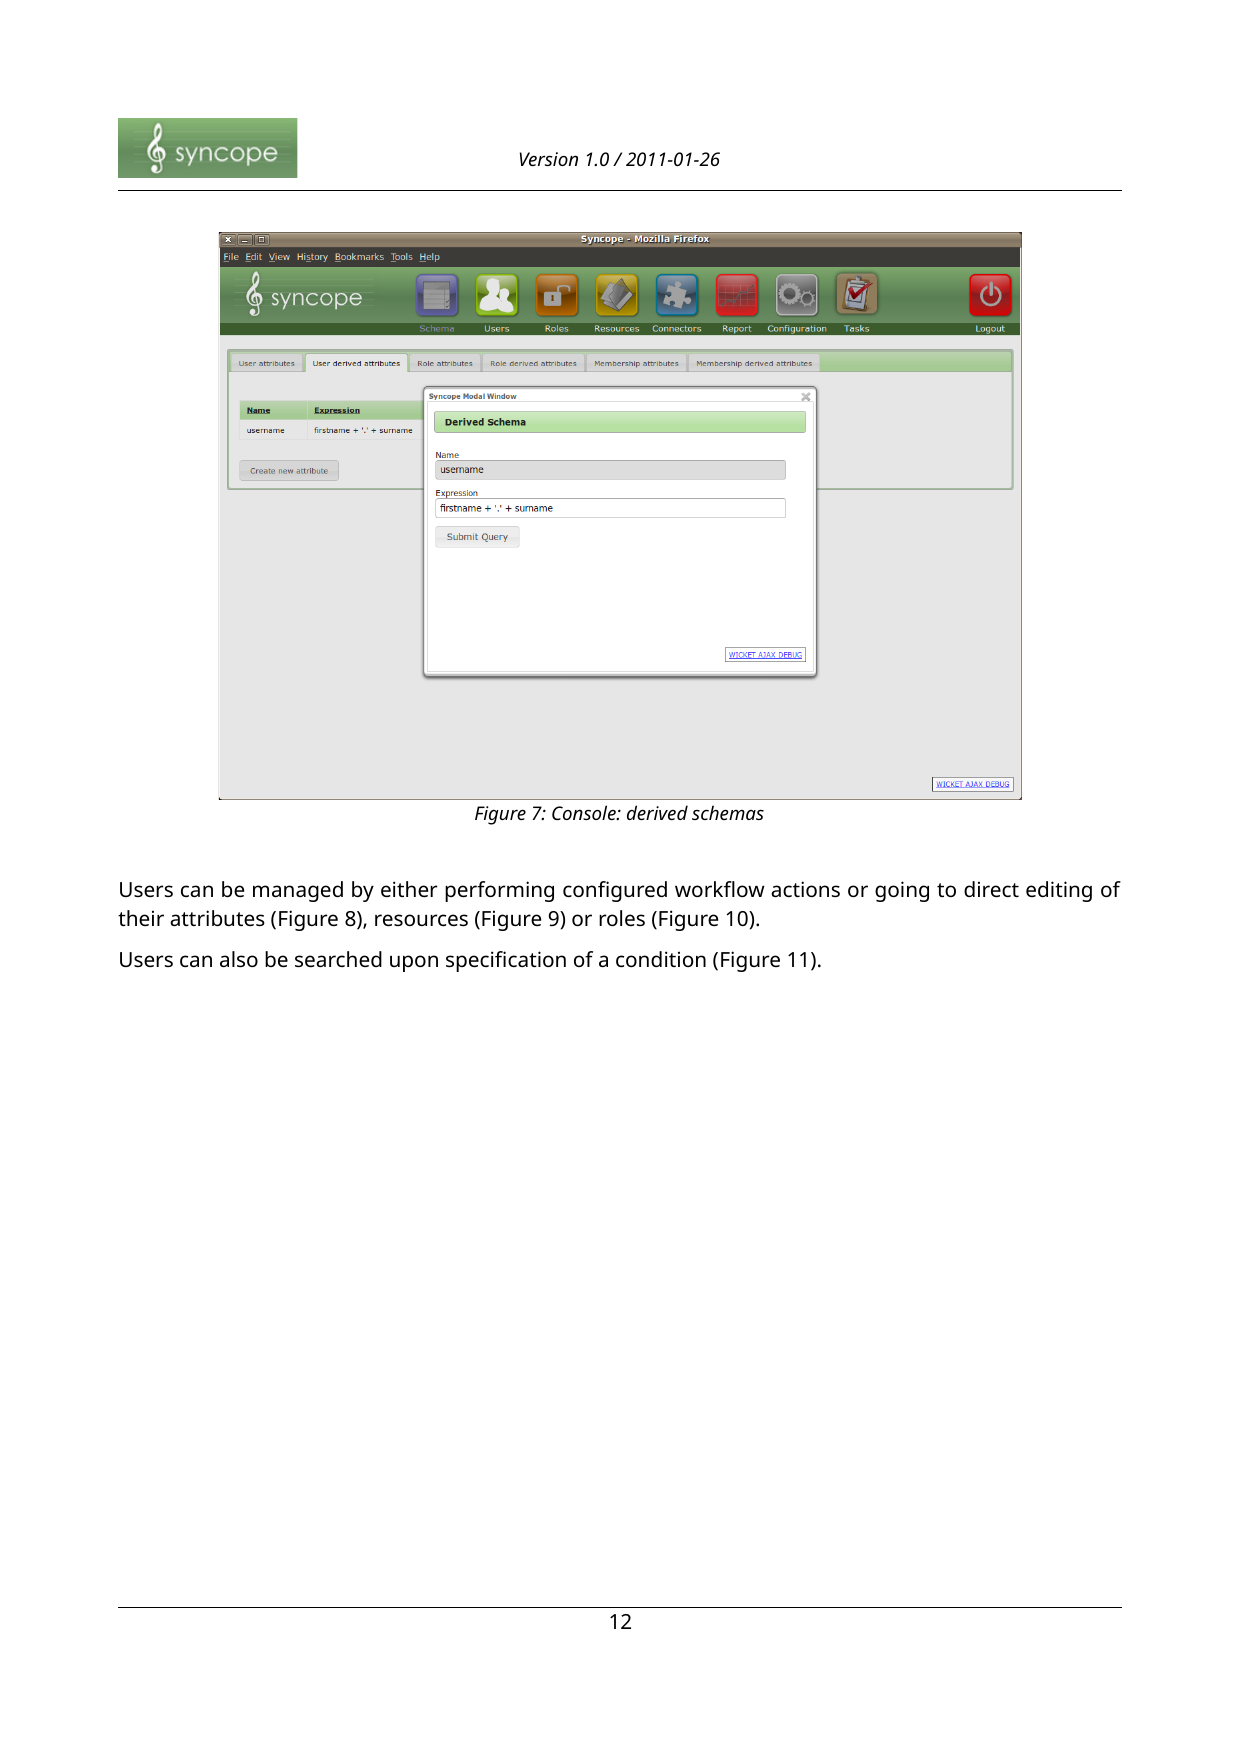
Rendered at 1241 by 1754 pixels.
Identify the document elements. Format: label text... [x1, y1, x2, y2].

text Users can be managed by either performing configured workflow actions or going to direct editing of their attributes (Figure 8), resources (Figure 9) or roles (Figure 10). [118, 876, 1122, 932]
picture [218, 232, 1022, 800]
text Users can also be searched upon specification of a condition (Figure 11). [118, 945, 1122, 973]
text Figure 7: Console: derived schemas [218, 800, 1022, 825]
picture [118, 118, 298, 178]
